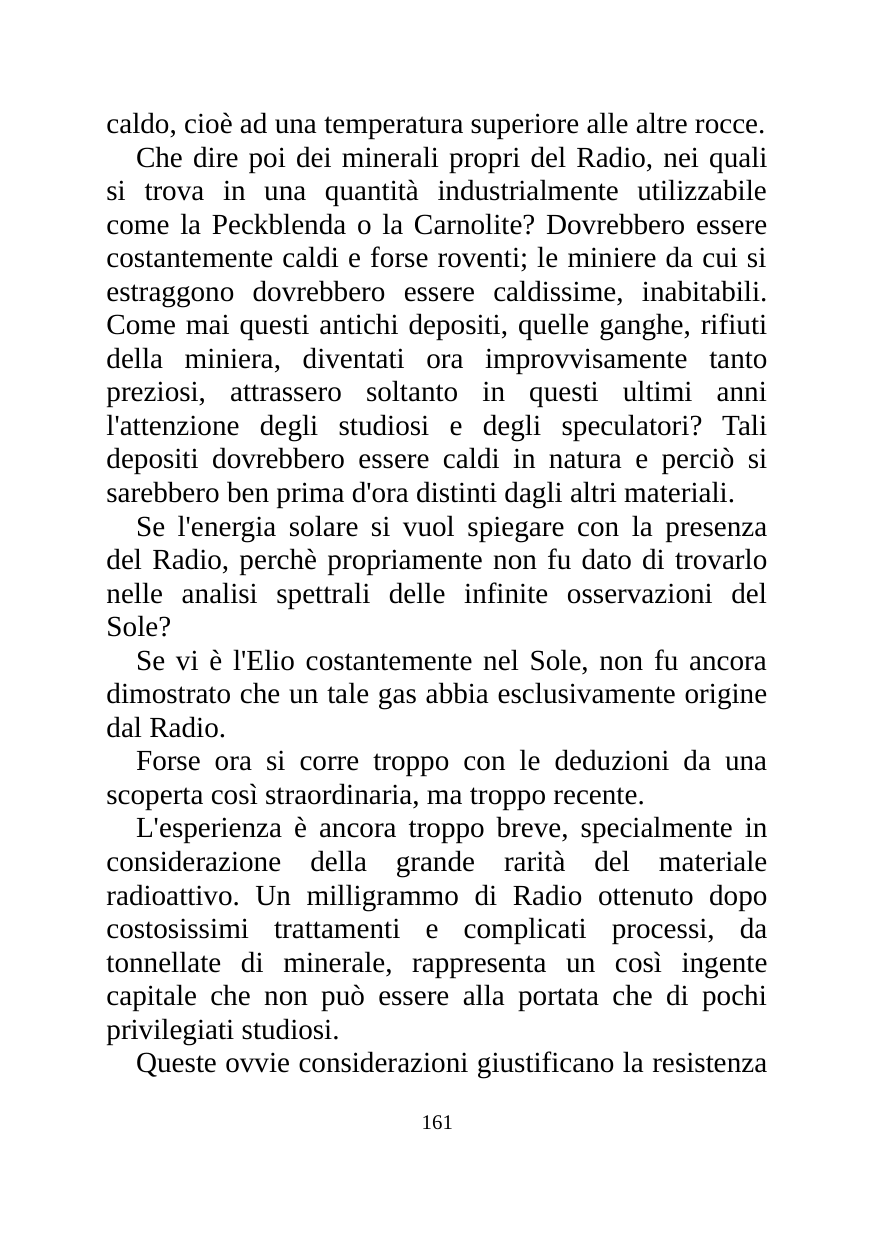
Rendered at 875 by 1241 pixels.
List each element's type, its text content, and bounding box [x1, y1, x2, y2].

text Se l'energia solare si vuol spiegare con la presenza del Radio, perchè propriamente non fu dato di trovarlo nelle analisi spettrali delle infinite osservazioni del Sole? [106, 509, 768, 643]
text Che dire poi dei minerali propri del Radio, nei quali si trova in una quantità industrialmente utilizzabile come la Peckblenda o la Carnolite? Dovrebbero essere costantemente caldi e forse roventi; le miniere da cui si estraggono dovrebbero essere caldissime, inabitabili. Come mai questi antichi depositi, quelle ganghe, rifiuti della miniera, diventati ora improvvisamente tanto preziosi, attrassero soltanto in questi ultimi anni l'attenzione degli studiosi e degli speculatori? Tali depositi dovrebbero essere caldi in natura e perciò si sarebbero ben prima d'ora distinti dagli altri materiali. [106, 140, 768, 509]
text L'esperienza è ancora troppo breve, specialmente in considerazione della grande rarità del materiale radioattivo. Un milligrammo di Radio ottenuto dopo costosissimi trattamenti e complicati processi, da tonnellate di minerale, rappresenta un così ingente capitale che non può essere alla portata che di pochi privilegiati studiosi. [106, 811, 768, 1045]
text Se vi è l'Elio costantemente nel Sole, non fu ancora dimostrato che un tale gas abbia esclusivamente origine dal Radio. [106, 643, 768, 743]
text Forse ora si corre troppo con le deduzioni da una scoperta così straordinaria, ma troppo recente. [106, 743, 768, 811]
text Queste ovvie considerazioni giustificano la resistenza [106, 1045, 768, 1079]
text caldo, cioè ad una temperatura superiore alle altre rocce. [106, 106, 768, 140]
